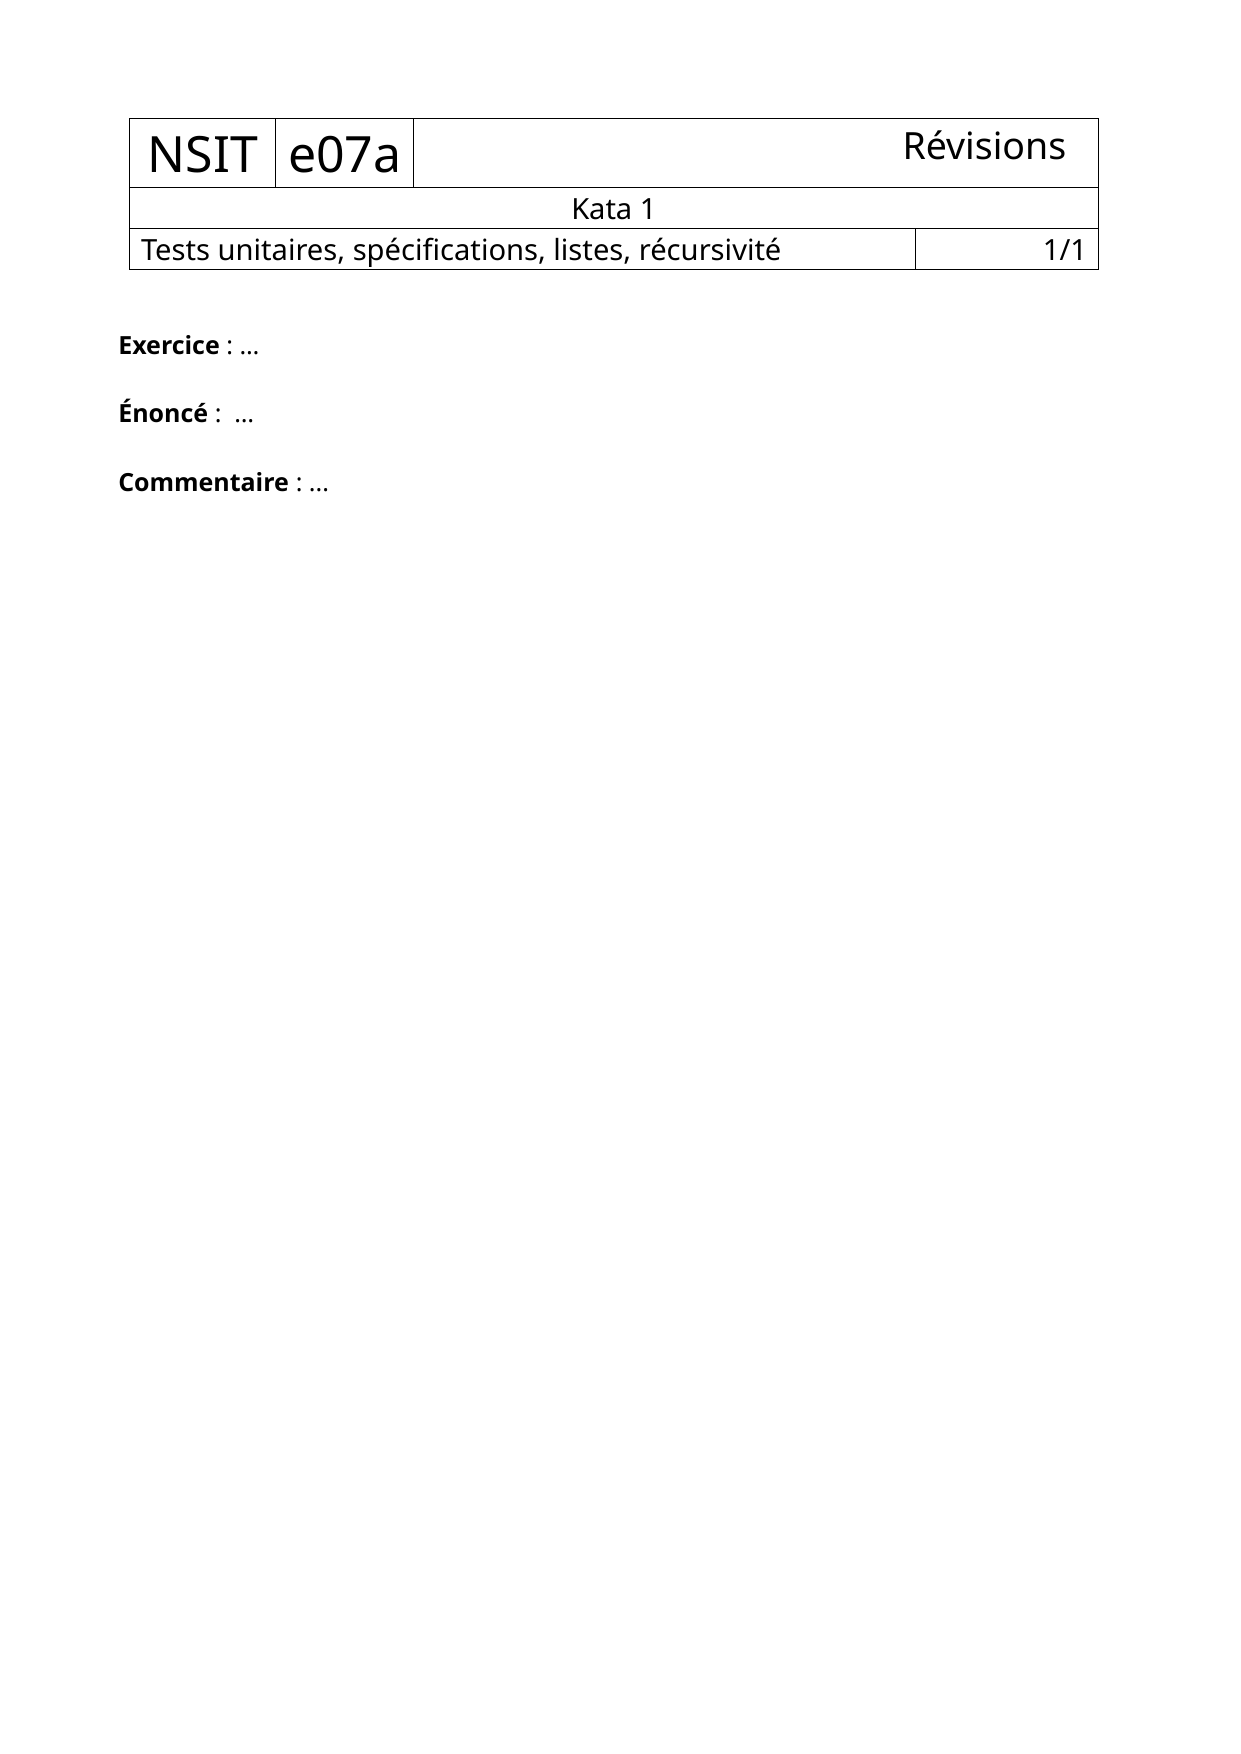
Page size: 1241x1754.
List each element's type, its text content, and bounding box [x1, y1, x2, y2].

text Exercice : … [118, 328, 1122, 362]
text Énoncé : … [118, 396, 1122, 430]
text Commentaire : ... [118, 464, 1122, 498]
